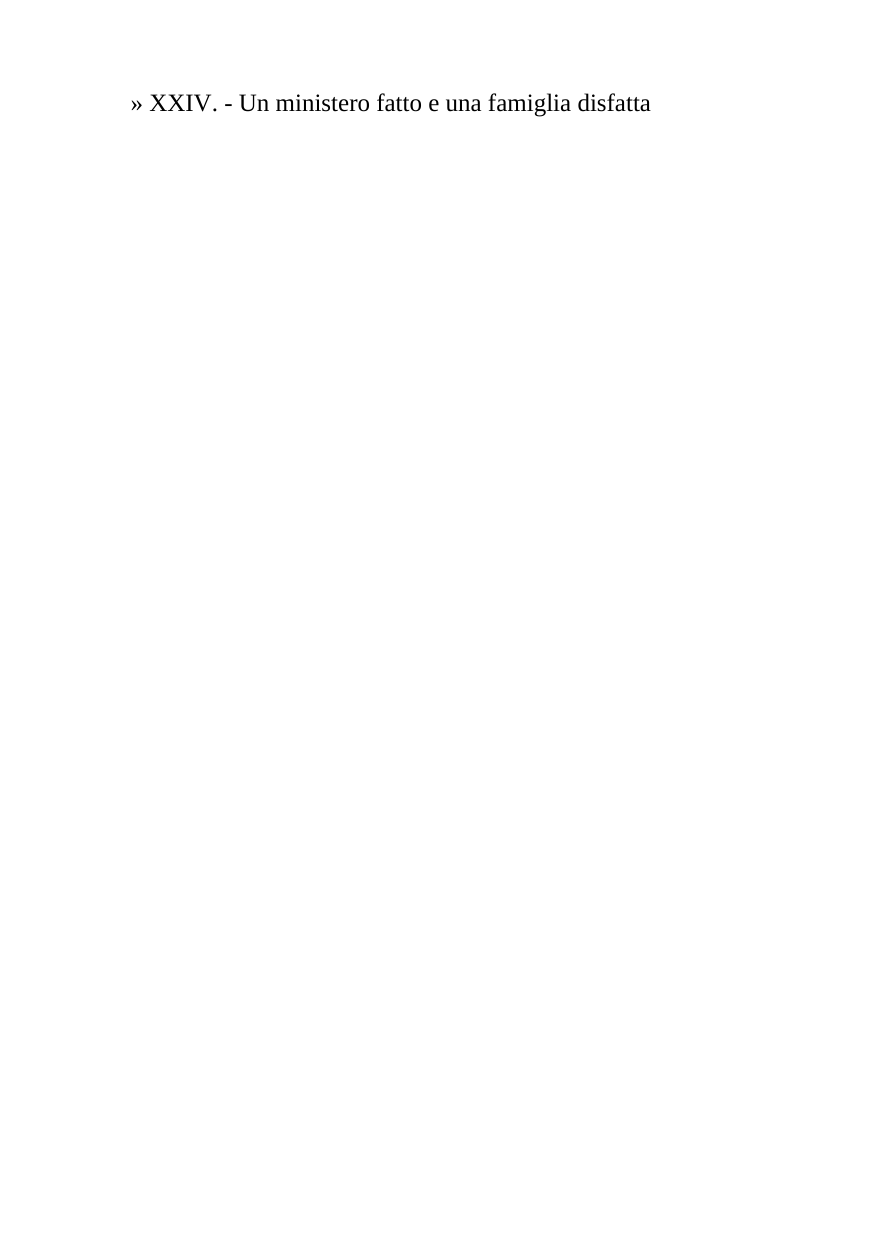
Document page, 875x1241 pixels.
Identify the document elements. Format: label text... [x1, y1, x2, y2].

text » XXIV. - Un ministero fatto e una famiglia disfatta [94, 88, 779, 117]
